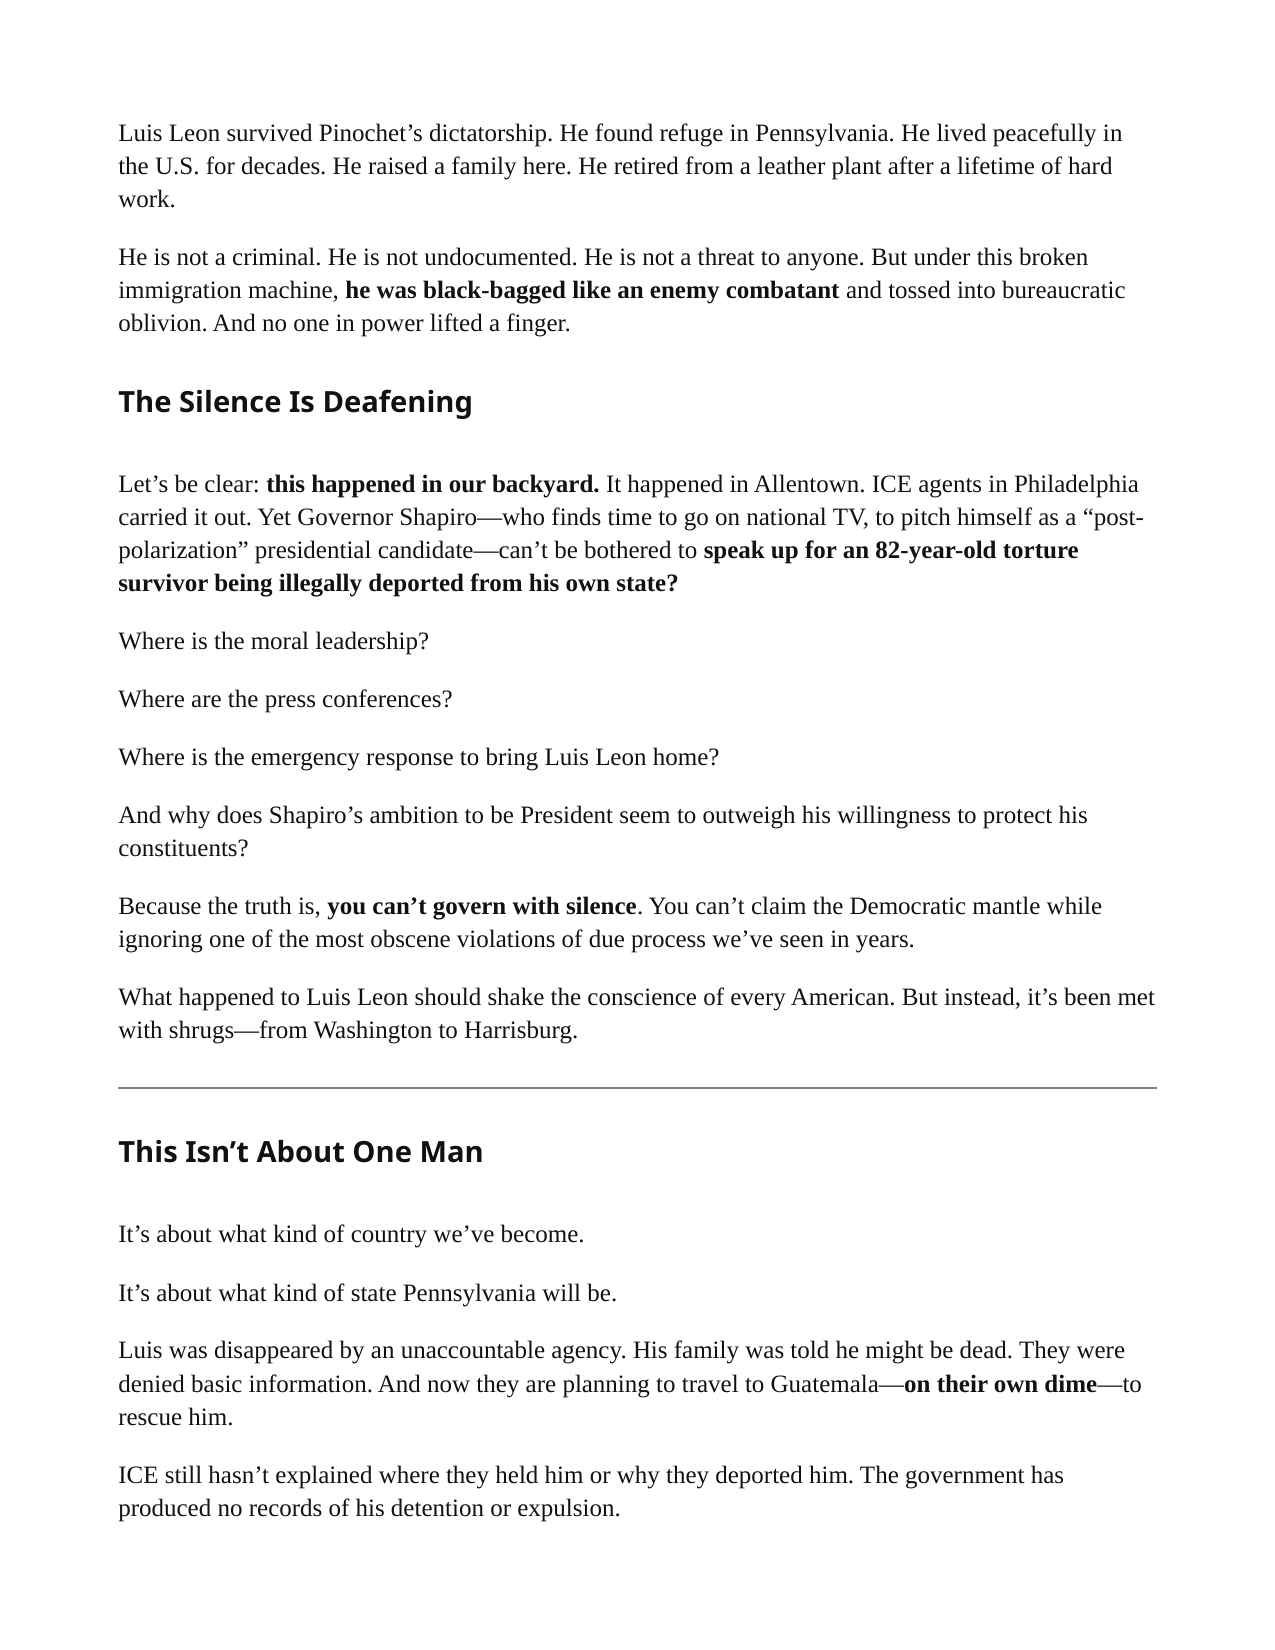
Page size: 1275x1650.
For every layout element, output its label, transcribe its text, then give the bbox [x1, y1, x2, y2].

text Where are the press conferences? [118, 684, 1157, 712]
text He is not a criminal. He is not undocumented. He is not a threat to anyone. But under this broken immigration machine, he was black-bagged like an enemy combatant and tossed into bureaucratic oblivion. And no one in power lifted a finger. [118, 242, 1157, 337]
text ICE still hasn’t explained where they held him or why they deported him. The government has produced no records of his detention or expulsion. [118, 1460, 1157, 1521]
text It’s about what kind of state Pennsylvania will be. [118, 1278, 1157, 1306]
text Let’s be clear: this happened in our backyard. It happened in Allentown. ICE agents in Philadelphia carried it out. Yet Governor Shapiro—who finds time to go on national TV, to pitch himself as a “post-polarization” presidential candidate—can’t be bothered to speak up for an 82-year-old torture survivor being illegally deported from his own state? [118, 469, 1157, 596]
text Luis Leon survived Pinochet’s dictatorship. He found refuge in Pennsylvania. He lived peacefully in the U.S. for decades. He raised a family here. He retired from a leather plant after a lifetime of hard work. [118, 118, 1157, 213]
text What happened to Luis Leon should shake the conscience of every American. But instead, it’s been met with shrugs—from Washington to Harrisburg. [118, 982, 1157, 1044]
text Luis was disappeared by an unaccountable agency. His family was told he might be dead. They were denied basic information. And now they are planning to travel to Guatemala—on their own dime—to rescue him. [118, 1336, 1157, 1430]
text It’s about what kind of country we’ve become. [118, 1219, 1157, 1248]
text Where is the emergency response to bring Luis Leon home? [118, 742, 1157, 771]
subtitle The Silence Is Deafening [118, 381, 1157, 421]
text And why does Shapiro’s ambition to be President seem to outweigh his willingness to protect his constituents? [118, 800, 1157, 862]
subtitle This Isn’t About One Man [118, 1132, 1157, 1171]
text Where is the moral leadership? [118, 626, 1157, 654]
text Because the truth is, you can’t govern with silence. You can’t claim the Democratic mantle while ignoring one of the most obscene violations of due process we’ve seen in years. [118, 891, 1157, 953]
